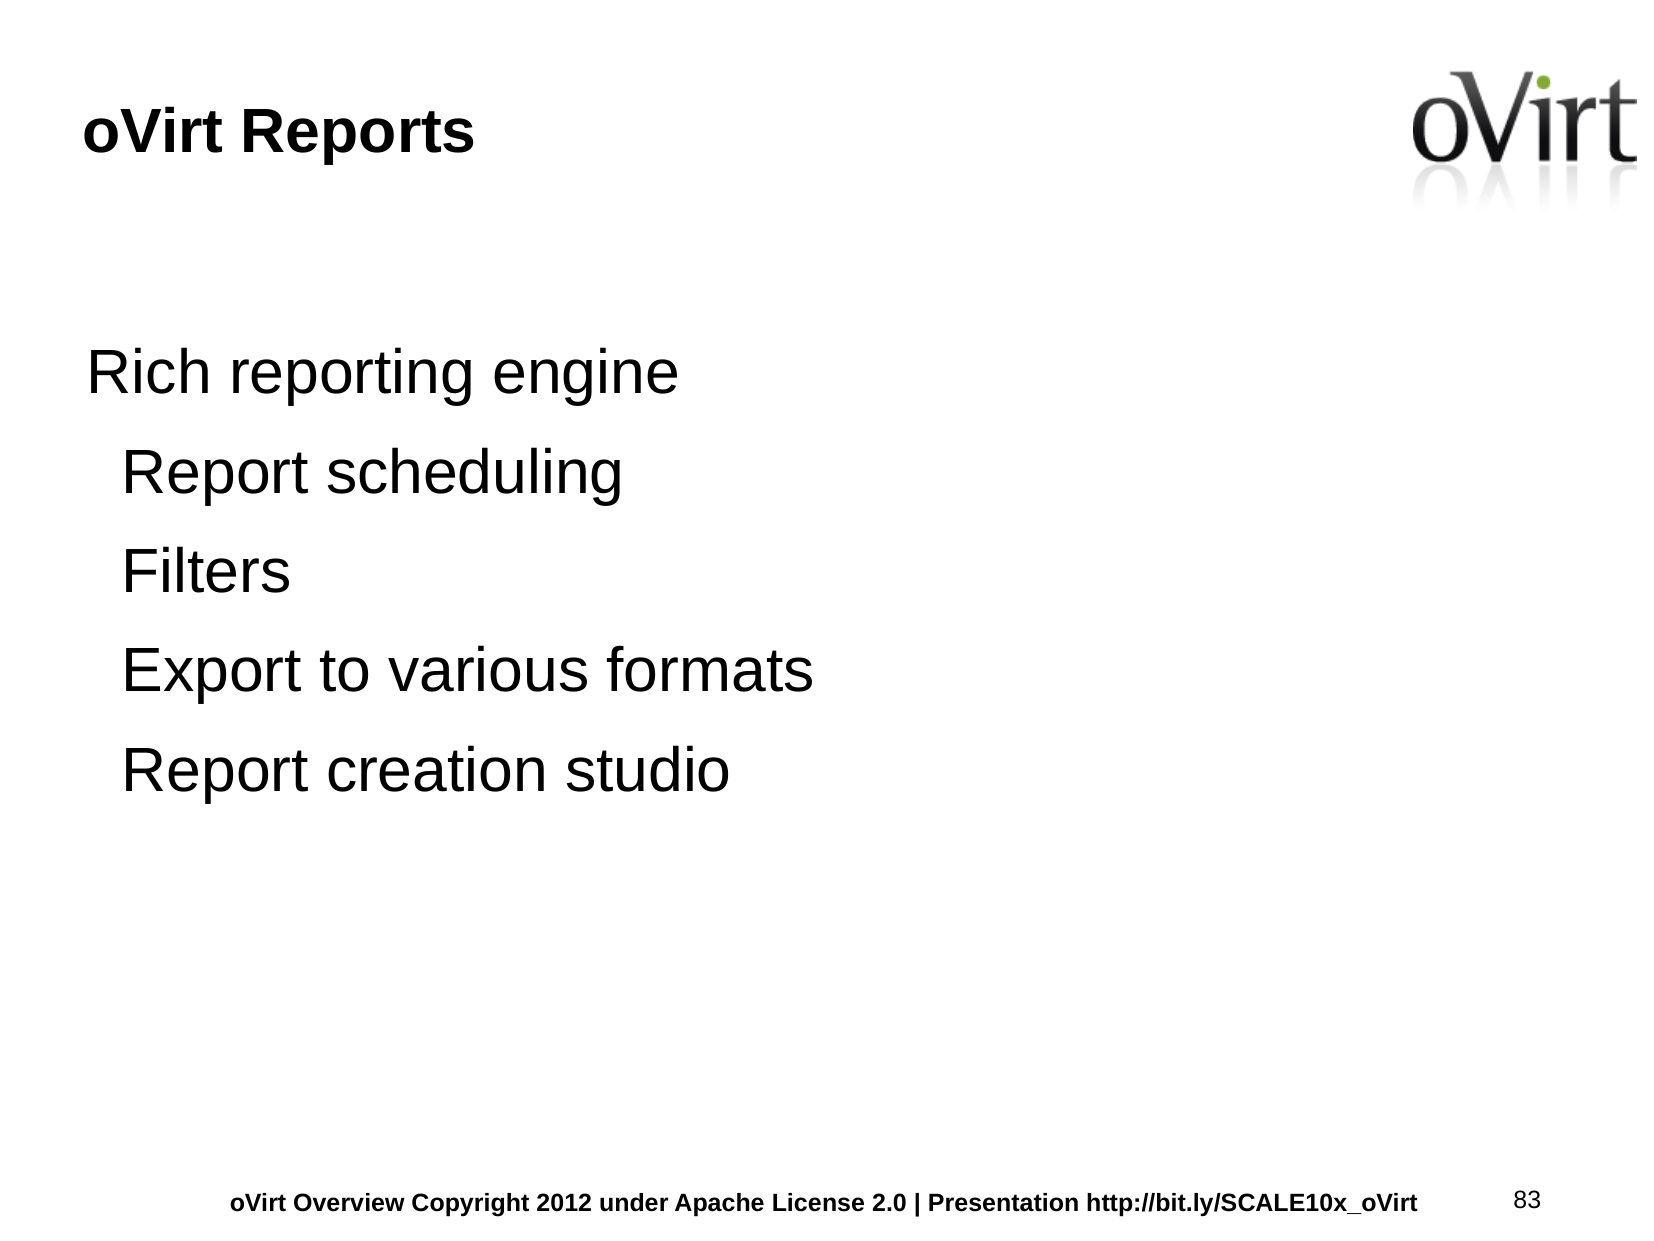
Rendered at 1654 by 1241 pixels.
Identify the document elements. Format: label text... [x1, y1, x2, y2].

title oVirt Reports [82, 37, 1303, 226]
picture [1413, 63, 1637, 212]
list Rich reporting engine Report scheduling Filters Export to various formats Report creation studio [86, 337, 1576, 805]
